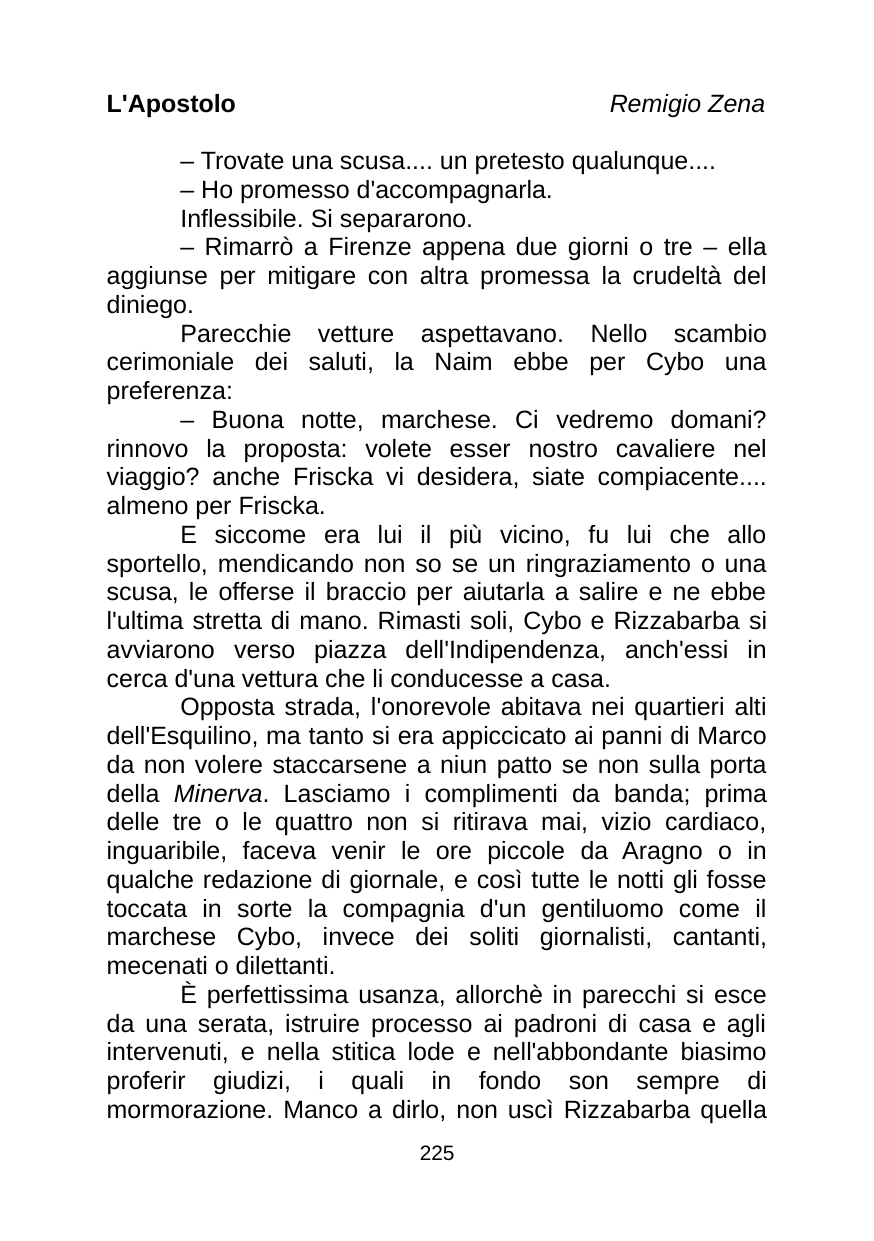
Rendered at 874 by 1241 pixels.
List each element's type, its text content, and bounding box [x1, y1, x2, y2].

text Parecchie vetture aspettavano. Nello scambio cerimoniale dei saluti, la Naim ebbe per Cybo una preferenza: [106, 319, 768, 405]
text – Ho promesso d'accompagnarla. [106, 175, 768, 204]
text Inflessibile. Si separarono. [106, 204, 768, 232]
text Opposta strada, l'onorevole abitava nei quartieri alti dell'Esquilino, ma tanto si era appiccicato ai panni di Marco da non volere staccarsene a niun patto se non sulla porta della Minerva. Lasciamo i complimenti da banda; prima delle tre o le quattro non si ritirava mai, vizio cardiaco, inguaribile, faceva venir le ore piccole da Aragno o in qualche redazione di giornale, e così tutte le notti gli fosse toccata in sorte la compagnia d'un gentiluomo come il marchese Cybo, invece dei soliti giornalisti, cantanti, mecenati o dilettanti. [106, 692, 768, 980]
text E siccome era lui il più vicino, fu lui che allo sportello, mendicando non so se un ringraziamento o una scusa, le offerse il braccio per aiutarla a salire e ne ebbe l'ultima stretta di mano. Rimasti soli, Cybo e Rizzabarba si avviarono verso piazza dell'Indipendenza, anch'essi in cerca d'una vettura che li conducesse a casa. [106, 520, 768, 692]
text – Buona notte, marchese. Ci vedremo domani? rinnovo la proposta: volete esser nostro cavaliere nel viaggio? anche Friscka vi desidera, siate compiacente.... almeno per Friscka. [106, 405, 768, 520]
text – Trovate una scusa.... un pretesto qualunque.... [106, 146, 768, 175]
text È perfettissima usanza, allorchè in parecchi si esce da una serata, istruire processo ai padroni di casa e agli intervenuti, e nella stitica lode e nell'abbondante biasimo proferir giudizi, i quali in fondo son sempre di mormorazione. Manco a dirlo, non uscì Rizzabarba quella [106, 980, 768, 1124]
text – Rimarrò a Firenze appena due giorni o tre – ella aggiunse per mitigare con altra promessa la crudeltà del diniego. [106, 232, 768, 319]
